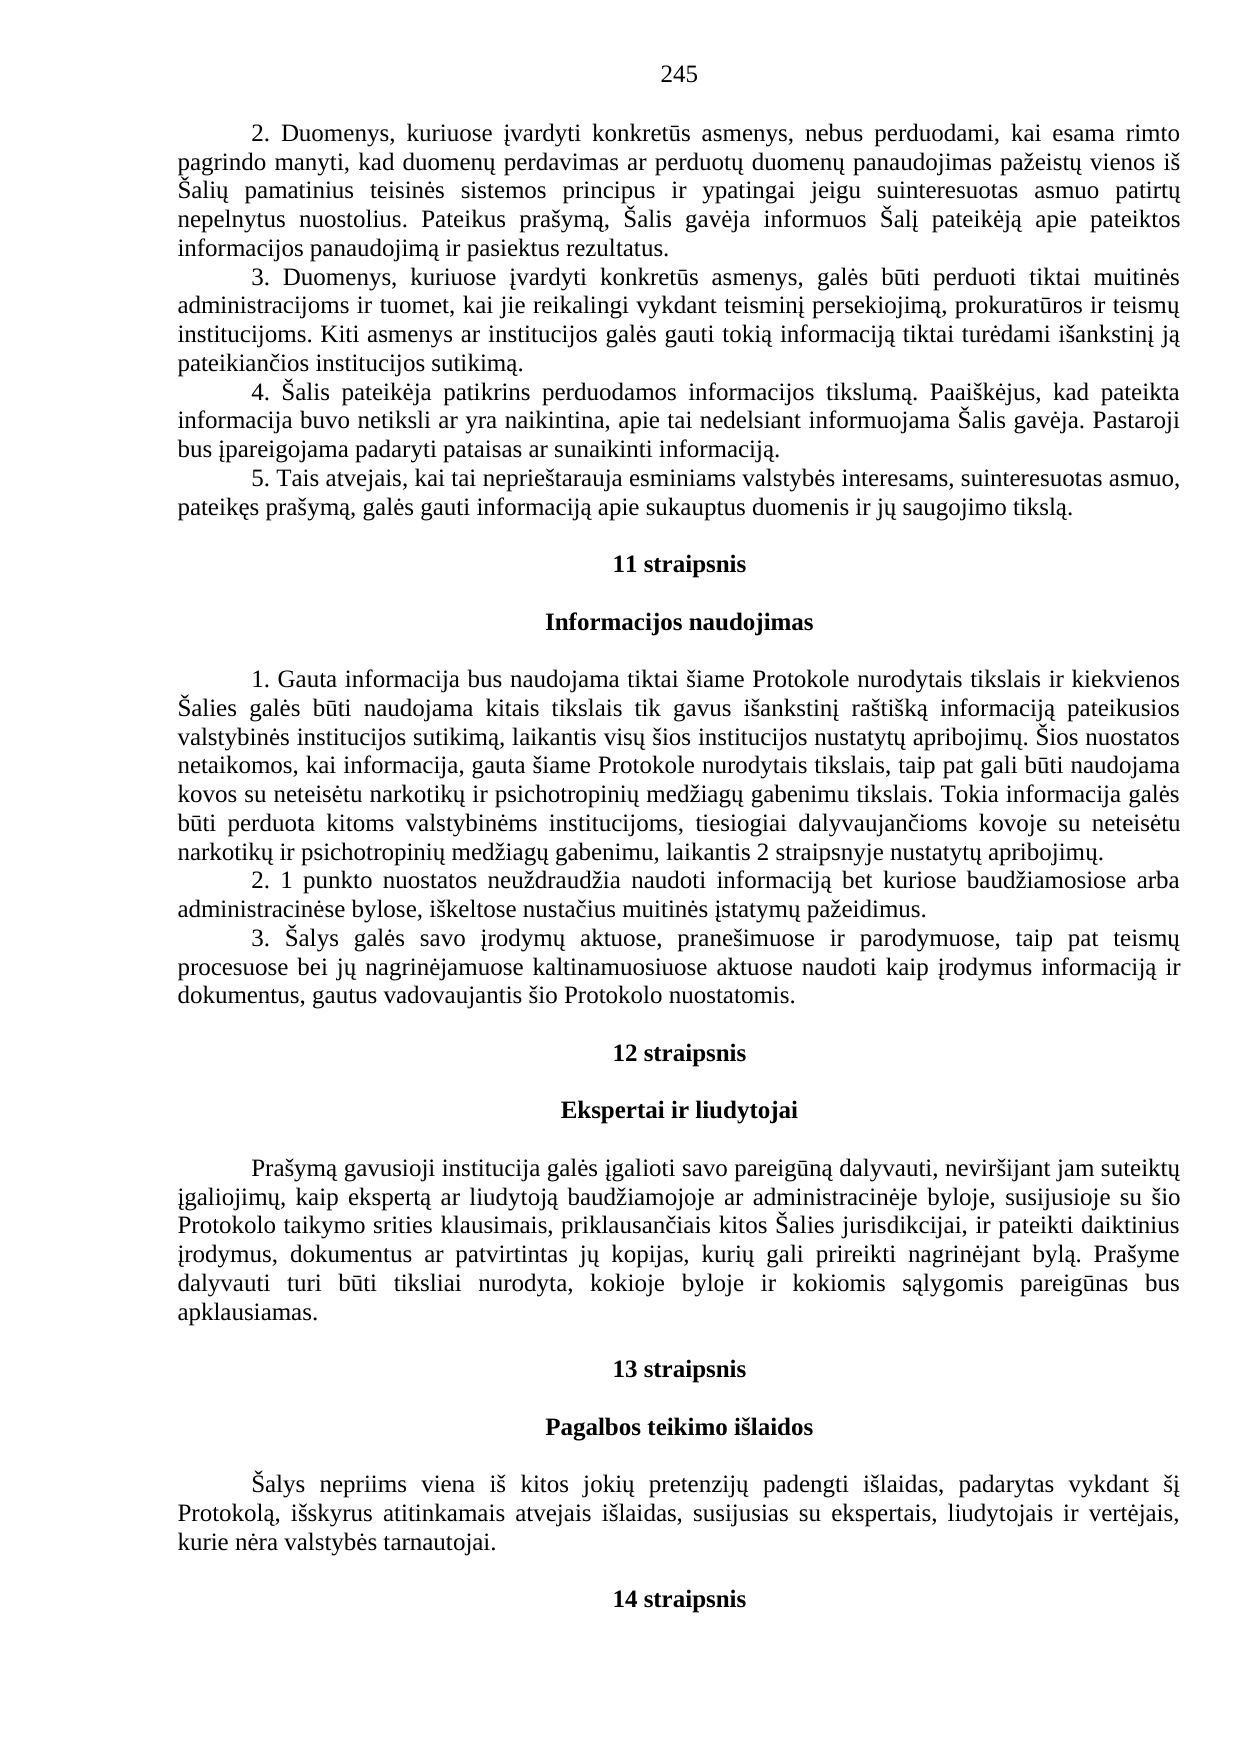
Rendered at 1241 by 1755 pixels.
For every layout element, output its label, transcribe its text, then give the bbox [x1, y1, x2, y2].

text 2. Duomenys, kuriuose įvardyti konkretūs asmenys, nebus perduodami, kai esama rimto pagrindo manyti, kad duomenų perdavimas ar perduotų duomenų panaudojimas pažeistų vienos iš Šalių pamatinius teisinės sistemos principus ir ypatingai jeigu suinteresuotas asmuo patirtų nepelnytus nuostolius. Pateikus prašymą, Šalis gavėja informuos Šalį pateikėją apie pateiktos informacijos panaudojimą ir pasiektus rezultatus. [177, 118, 1181, 262]
text 3. Duomenys, kuriuose įvardyti konkretūs asmenys, galės būti perduoti tiktai muitinės administracijoms ir tuomet, kai jie reikalingi vykdant teisminį persekiojimą, prokuratūros ir teismų institucijoms. Kiti asmenys ar institucijos galės gauti tokią informaciją tiktai turėdami išankstinį ją pateikiančios institucijos sutikimą. [177, 262, 1181, 377]
text 13 straipsnis [177, 1354, 1181, 1383]
text 4. Šalis pateikėja patikrins perduodamos informacijos tikslumą. Paaiškėjus, kad pateikta informacija buvo netiksli ar yra naikintina, apie tai nedelsiant informuojama Šalis gavėja. Pastaroji bus įpareigojama padaryti pataisas ar sunaikinti informaciją. [177, 377, 1181, 463]
text Pagalbos teikimo išlaidos [177, 1412, 1181, 1441]
text 3. Šalys galės savo įrodymų aktuose, pranešimuose ir parodymuose, taip pat teismų procesuose bei jų nagrinėjamuose kaltinamuosiuose aktuose naudoti kaip įrodymus informaciją ir dokumentus, gautus vadovaujantis šio Protokolo nuostatomis. [177, 923, 1181, 1009]
text Informacijos naudojimas [177, 607, 1181, 636]
text 11 straipsnis [177, 549, 1181, 578]
text 2. 1 punkto nuostatos neuždraudžia naudoti informaciją bet kuriose baudžiamosiose arba administracinėse bylose, iškeltose nustačius muitinės įstatymų pažeidimus. [177, 866, 1181, 923]
text 5. Tais atvejais, kai tai neprieštarauja esminiams valstybės interesams, suinteresuotas asmuo, pateikęs prašymą, galės gauti informaciją apie sukauptus duomenis ir jų saugojimo tikslą. [177, 463, 1181, 521]
text 12 straipsnis [177, 1038, 1181, 1067]
text Ekspertai ir liudytojai [177, 1096, 1181, 1124]
text 14 straipsnis [177, 1584, 1181, 1613]
text Šalys nepriims viena iš kitos jokių pretenzijų padengti išlaidas, padarytas vykdant šį Protokolą, išskyrus atitinkamais atvejais išlaidas, susijusias su ekspertais, liudytojais ir vertėjais, kurie nėra valstybės tarnautojai. [177, 1469, 1181, 1556]
text Prašymą gavusioji institucija galės įgalioti savo pareigūną dalyvauti, neviršijant jam suteiktų įgaliojimų, kaip ekspertą ar liudytoją baudžiamojoje ar administracinėje byloje, susijusioje su šio Protokolo taikymo srities klausimais, priklausančiais kitos Šalies jurisdikcijai, ir pateikti daiktinius įrodymus, dokumentus ar patvirtintas jų kopijas, kurių gali prireikti nagrinėjant bylą. Prašyme dalyvauti turi būti tiksliai nurodyta, kokioje byloje ir kokiomis sąlygomis pareigūnas bus apklausiamas. [177, 1153, 1181, 1326]
text 1. Gauta informacija bus naudojama tiktai šiame Protokole nurodytais tikslais ir kiekvienos Šalies galės būti naudojama kitais tikslais tik gavus išankstinį raštišką informaciją pateikusios valstybinės institucijos sutikimą, laikantis visų šios institucijos nustatytų apribojimų. Šios nuostatos netaikomos, kai informacija, gauta šiame Protokole nurodytais tikslais, taip pat gali būti naudojama kovos su neteisėtu narkotikų ir psichotropinių medžiagų gabenimu tikslais. Tokia informacija galės būti perduota kitoms valstybinėms institucijoms, tiesiogiai dalyvaujančioms kovoje su neteisėtu narkotikų ir psichotropinių medžiagų gabenimu, laikantis 2 straipsnyje nustatytų apribojimų. [177, 664, 1181, 866]
